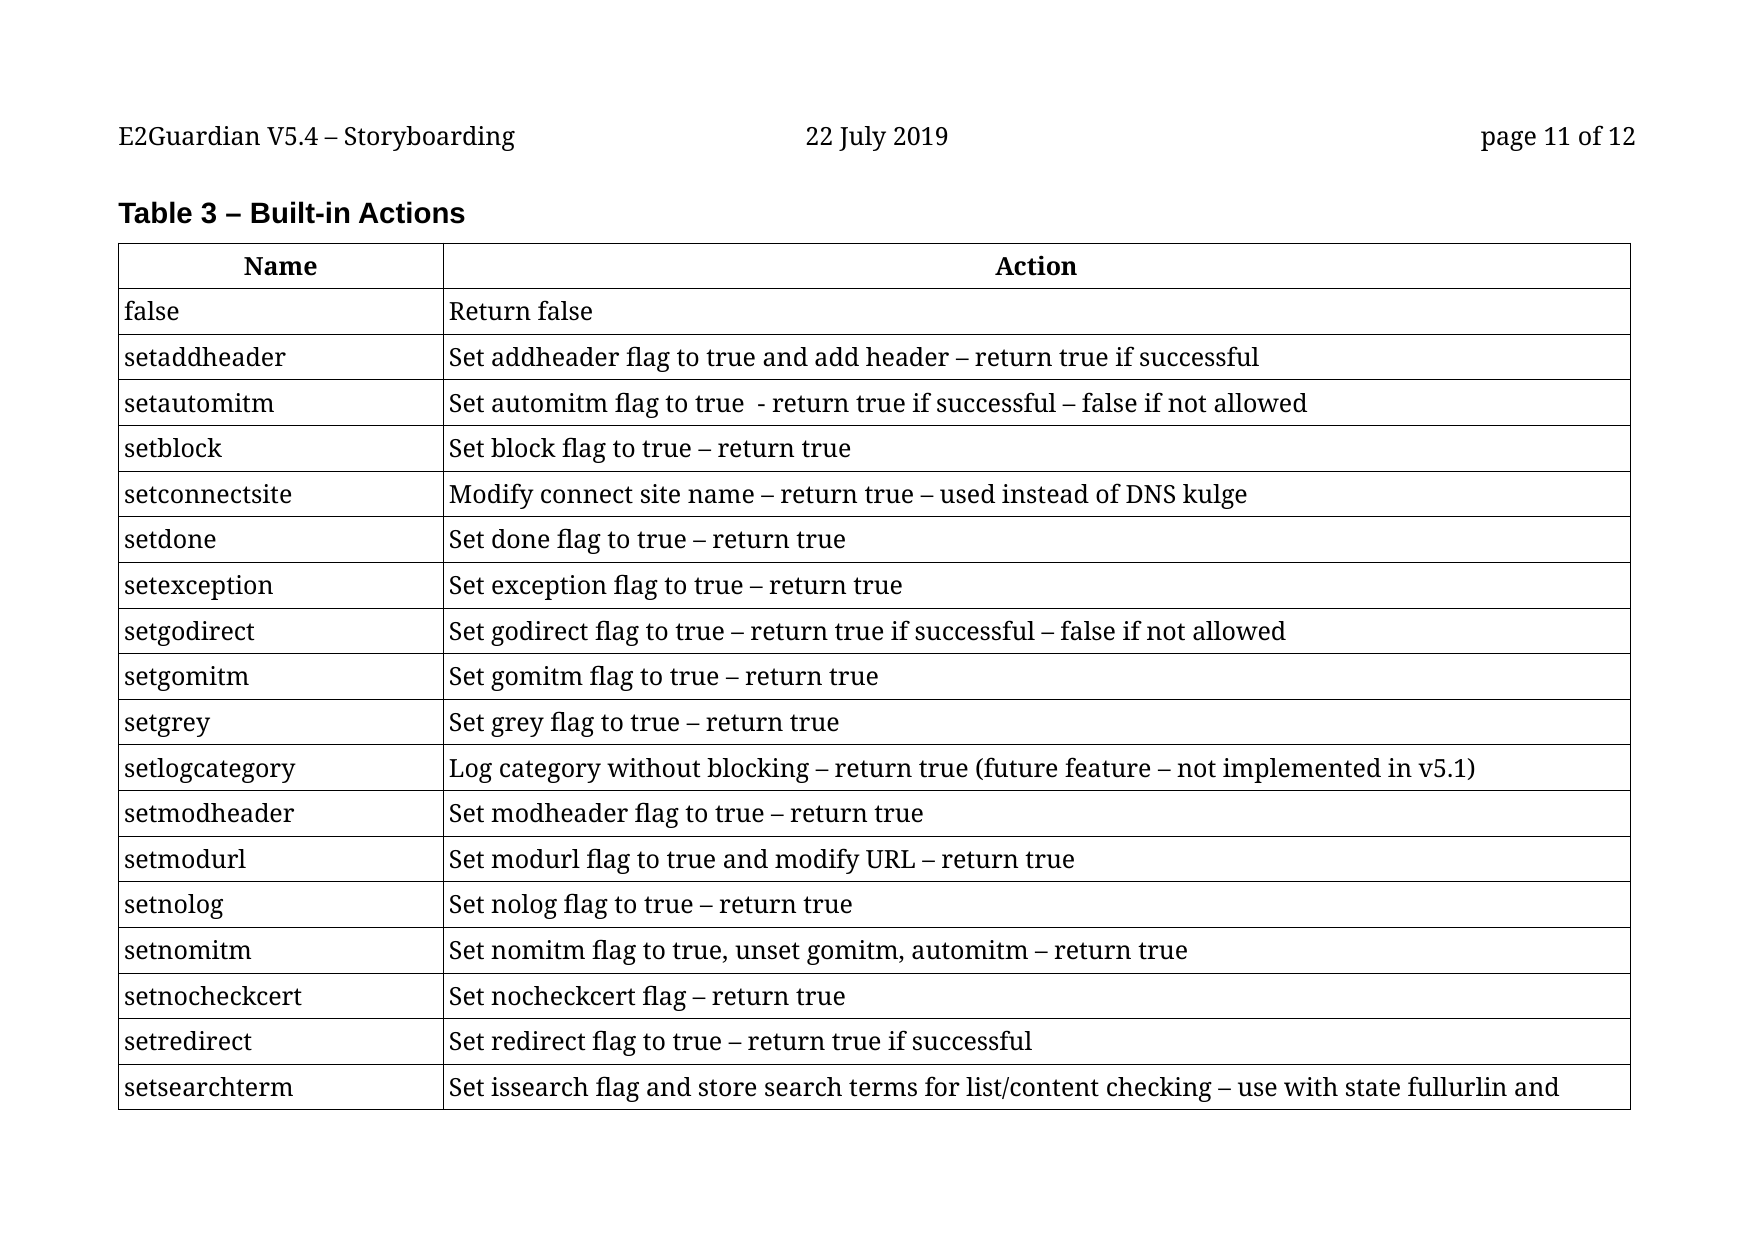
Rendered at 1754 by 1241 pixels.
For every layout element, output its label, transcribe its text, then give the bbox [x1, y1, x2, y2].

table_header Name [119, 244, 443, 288]
table_cell setsearchterm [119, 1065, 443, 1109]
table_cell setnomitm [119, 928, 443, 972]
table_cell Return false [444, 289, 1630, 334]
table_cell setgodirect [119, 609, 443, 653]
table_cell Set nolog flag to true – return true [444, 882, 1630, 927]
table_cell Set redirect flag to true – return true if successful [444, 1019, 1630, 1064]
table_cell setdone [119, 517, 443, 562]
table_cell Set exception flag to true – return true [444, 563, 1630, 607]
table_cell Set done flag to true – return true [444, 517, 1630, 562]
table_cell Set gomitm flag to true – return true [444, 654, 1630, 699]
table_header Action [444, 244, 1630, 288]
table_cell Modify connect site name – return true – used instead of DNS kulge [444, 472, 1630, 516]
table_cell setredirect [119, 1019, 443, 1064]
table_cell Set godirect flag to true – return true if successful – false if not allowed [444, 609, 1630, 653]
subtitle Table 3 – Built-in Actions [118, 196, 1636, 230]
table_cell setmodurl [119, 837, 443, 881]
table_cell setgrey [119, 700, 443, 744]
table_cell Log category without blocking – return true (future feature – not implemented in v5.1) [444, 745, 1630, 790]
table_cell setnolog [119, 882, 443, 927]
table_cell Set issearch flag and store search terms for list/content checking – use with state fullurlin and [444, 1065, 1630, 1109]
table_cell setautomitm [119, 380, 443, 425]
table_cell Set nomitm flag to true, unset gomitm, automitm – return true [444, 928, 1630, 972]
table_cell setgomitm [119, 654, 443, 699]
table_cell setexception [119, 563, 443, 607]
table_cell Set modurl flag to true and modify URL – return true [444, 837, 1630, 881]
table_cell Set grey flag to true – return true [444, 700, 1630, 744]
table_cell Set modheader flag to true – return true [444, 791, 1630, 836]
table_cell Set block flag to true – return true [444, 426, 1630, 471]
table_cell setblock [119, 426, 443, 471]
table_cell setaddheader [119, 335, 443, 379]
table_cell setmodheader [119, 791, 443, 836]
table_cell setconnectsite [119, 472, 443, 516]
table_cell false [119, 289, 443, 334]
table_cell Set automitm flag to true - return true if successful – false if not allowed [444, 380, 1630, 425]
table_cell setnocheckcert [119, 974, 443, 1018]
table_cell setlogcategory [119, 745, 443, 790]
table_cell Set nocheckcert flag – return true [444, 974, 1630, 1018]
table_cell Set addheader flag to true and add header – return true if successful [444, 335, 1630, 379]
